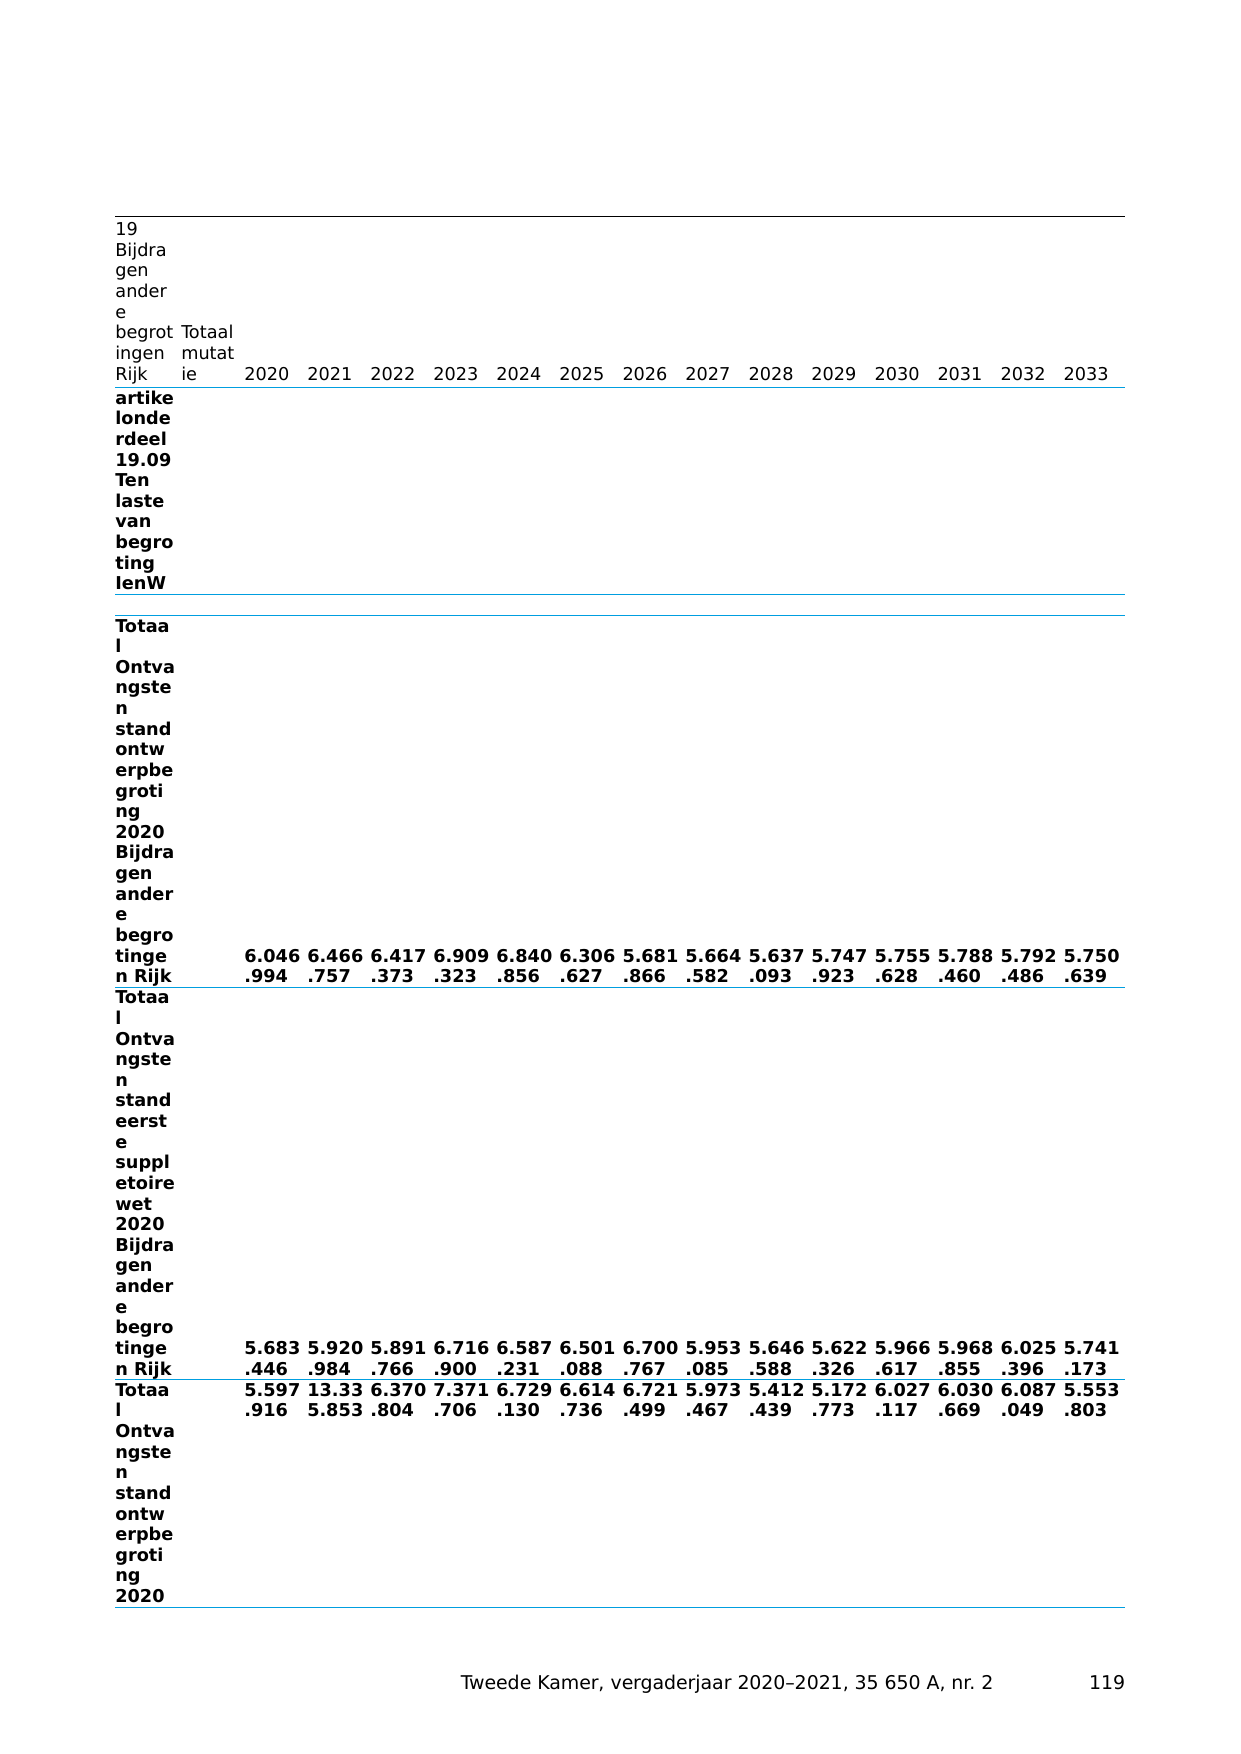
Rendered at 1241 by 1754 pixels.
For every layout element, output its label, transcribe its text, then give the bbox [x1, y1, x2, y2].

table_cell 2028 [745, 217, 808, 387]
table_cell 13.335.853 [304, 1380, 367, 1607]
table_cell [556, 595, 619, 615]
table_cell [934, 388, 997, 594]
table_cell Totaal Ontvangsten stand ontwerpbegroting 2020 [115, 1380, 178, 1607]
table_cell 2020 [241, 217, 304, 387]
table_cell 6.025.396 [998, 988, 1060, 1379]
table_cell [808, 595, 871, 615]
table_cell 5.968.855 [934, 988, 997, 1379]
table_cell 6.716.900 [430, 988, 493, 1379]
table_cell 6.087.049 [998, 1380, 1060, 1607]
table_cell 5.553.803 [1060, 1380, 1125, 1607]
table_cell 6.729.130 [493, 1380, 556, 1607]
table_cell [998, 388, 1060, 594]
table_cell [367, 388, 430, 594]
table_cell 5.920.984 [304, 988, 367, 1379]
table_cell Totaal Ontvangsten stand ontwerpbegroting 2020 Bijdragen andere begrotingen Rijk [115, 616, 178, 987]
table_cell 6.501.088 [556, 988, 619, 1379]
table_cell [682, 595, 745, 615]
table_cell [241, 595, 304, 615]
table_cell 6.417.373 [367, 616, 430, 987]
table_cell 5.788.460 [934, 616, 997, 987]
table_cell 6.587.231 [493, 988, 556, 1379]
table_cell 2024 [493, 217, 556, 387]
table_cell [178, 616, 241, 987]
table_cell [178, 595, 241, 615]
table_cell [493, 388, 556, 594]
table_cell 2023 [430, 217, 493, 387]
table_cell [682, 388, 745, 594]
table_cell 2033 [1060, 217, 1125, 387]
table_cell Totaal Ontvangsten stand eerste suppletoire wet 2020 Bijdragen andere begrotingen Rijk [115, 988, 178, 1379]
table_cell [619, 388, 682, 594]
table_cell 2027 [682, 217, 745, 387]
table_cell [934, 595, 997, 615]
table_cell [871, 595, 934, 615]
table_cell 6.027.117 [871, 1380, 934, 1607]
table_cell 2026 [619, 217, 682, 387]
table_cell 5.750.639 [1060, 616, 1125, 987]
table_cell [745, 388, 808, 594]
table_cell 2025 [556, 217, 619, 387]
table_cell 2031 [934, 217, 997, 387]
table_cell [871, 388, 934, 594]
table_cell [178, 988, 241, 1379]
table_cell [430, 595, 493, 615]
table_cell 5.646.588 [745, 988, 808, 1379]
table_cell 2022 [367, 217, 430, 387]
table_cell 6.614.736 [556, 1380, 619, 1607]
table_cell [745, 595, 808, 615]
table_cell 5.172.773 [808, 1380, 871, 1607]
table_cell 5.953.085 [682, 988, 745, 1379]
table_cell [304, 388, 367, 594]
table_cell 19 Bijdragen andere begrotingen Rijk [115, 217, 178, 387]
table_cell [178, 1380, 241, 1607]
table_cell [998, 595, 1060, 615]
table_cell [808, 388, 871, 594]
table_cell 6.046.994 [241, 616, 304, 987]
table_cell 5.622.326 [808, 988, 871, 1379]
table_header Tabel 18 Artikel 19 Ontvangsten (bedragen x €1.000) [115, 191, 1125, 216]
table_cell [241, 388, 304, 594]
table_cell 5.597.916 [241, 1380, 304, 1607]
table_cell 5.891.766 [367, 988, 430, 1379]
table_cell 7.371.706 [430, 1380, 493, 1607]
table_cell Totaal mutatie [178, 217, 241, 387]
table_cell 5.681.866 [619, 616, 682, 987]
table_cell [178, 388, 241, 594]
table_cell 2021 [304, 217, 367, 387]
table_cell 5.747.923 [808, 616, 871, 987]
table_cell 6.466.757 [304, 616, 367, 987]
table_cell 5.741.173 [1060, 988, 1125, 1379]
table_cell 6.030.669 [934, 1380, 997, 1607]
table_cell 6.909.323 [430, 616, 493, 987]
table_cell [115, 595, 178, 615]
table_cell 5.973.467 [682, 1380, 745, 1607]
table_cell 6.306.627 [556, 616, 619, 987]
table_cell 5.412.439 [745, 1380, 808, 1607]
table_cell 5.755.628 [871, 616, 934, 987]
table_cell 5.792.486 [998, 616, 1060, 987]
table_cell [1060, 595, 1125, 615]
table_cell [430, 388, 493, 594]
table_cell [619, 595, 682, 615]
table_cell 5.683.446 [241, 988, 304, 1379]
table_cell 6.370.804 [367, 1380, 430, 1607]
table_cell [367, 595, 430, 615]
table_cell 5.637.093 [745, 616, 808, 987]
table_cell [493, 595, 556, 615]
table_cell 2029 [808, 217, 871, 387]
table_cell 6.840.856 [493, 616, 556, 987]
table_cell [556, 388, 619, 594]
table_cell 5.664.582 [682, 616, 745, 987]
table_cell 6.700.767 [619, 988, 682, 1379]
table_cell [1060, 388, 1125, 594]
table_cell 2032 [998, 217, 1060, 387]
table_cell 6.721.499 [619, 1380, 682, 1607]
table_cell 5.966.617 [871, 988, 934, 1379]
table_cell 2030 [871, 217, 934, 387]
table_cell artikelonderdeel 19.09 Ten laste van begroting IenW [115, 388, 178, 594]
table_cell [304, 595, 367, 615]
